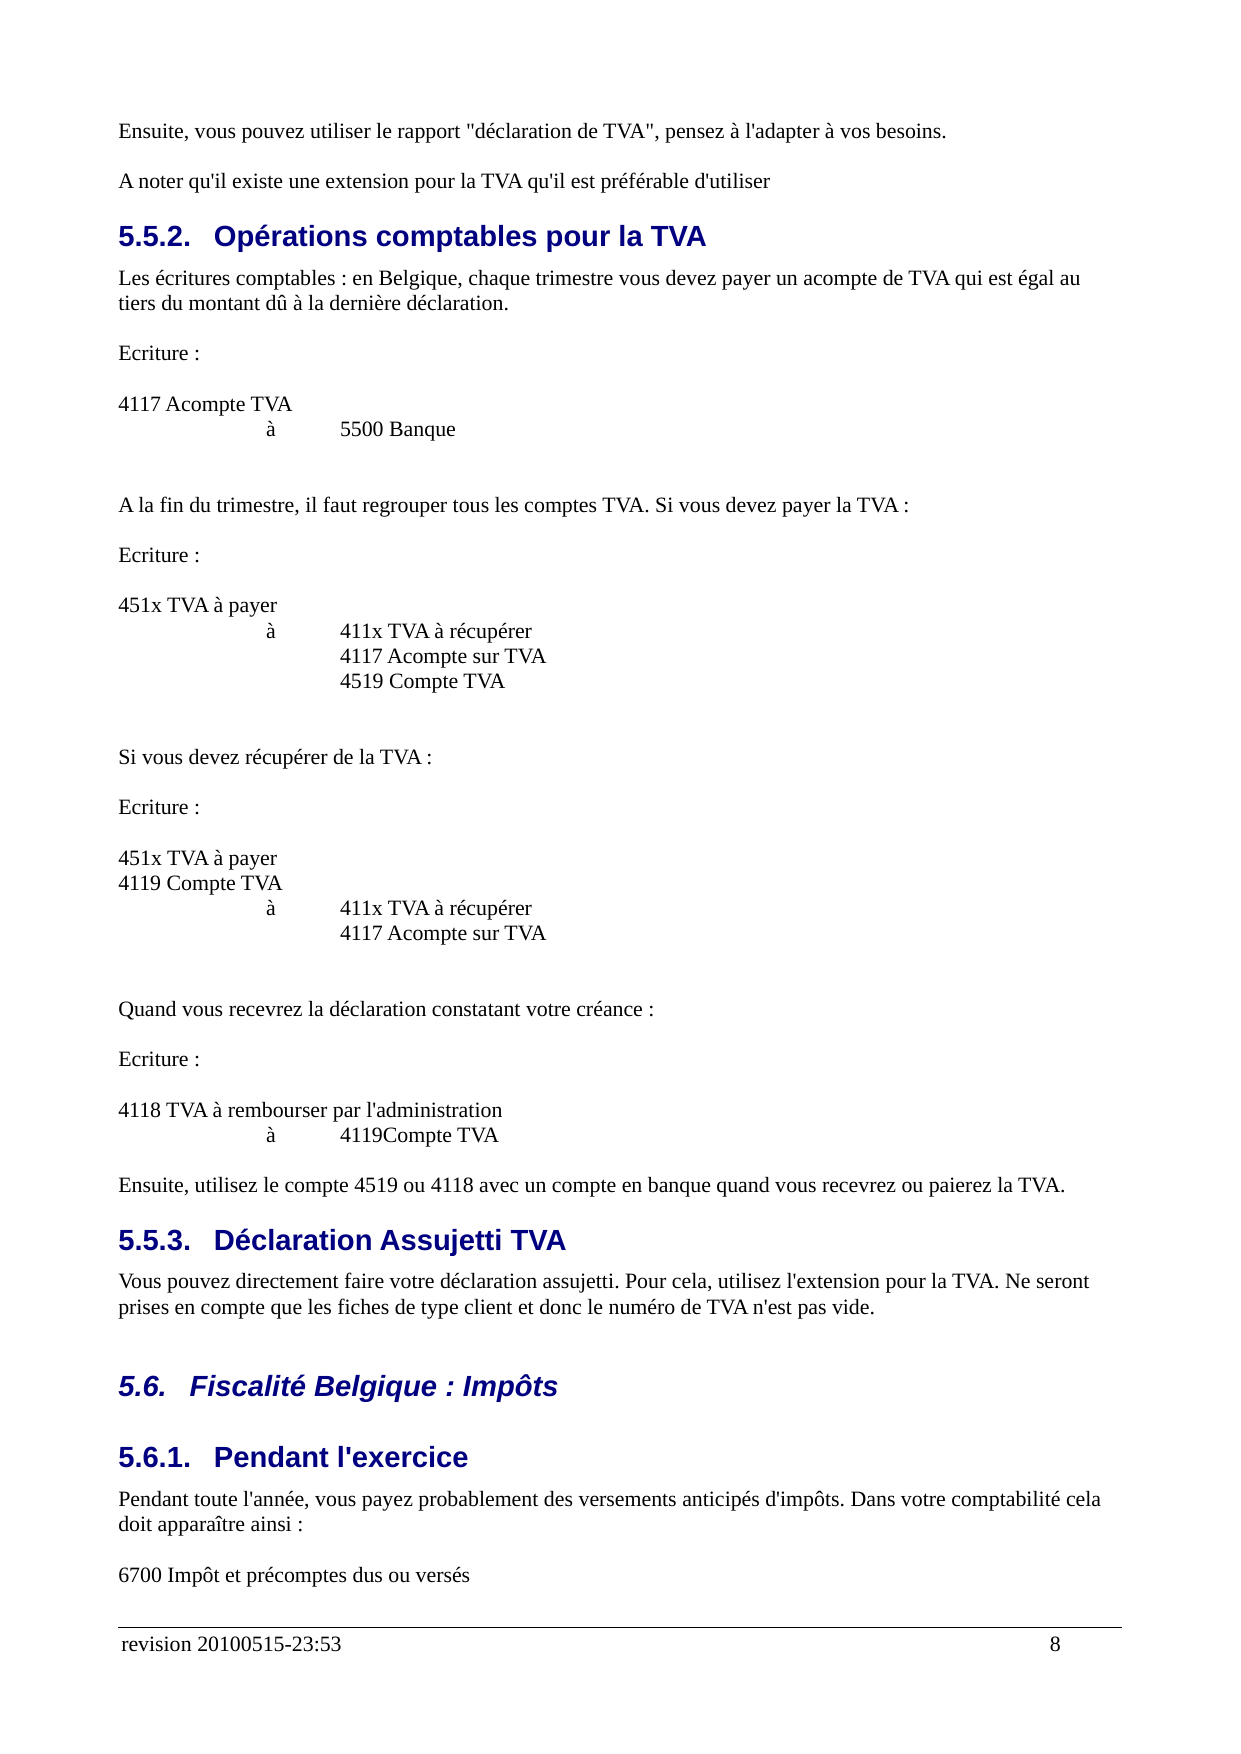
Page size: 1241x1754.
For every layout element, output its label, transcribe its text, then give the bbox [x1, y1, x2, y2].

text Pendant toute l'année, vous payez probablement des versements anticipés d'impôts. Dans votre comptabilité cela doit apparaître ainsi : [118, 1486, 1122, 1537]
text Si vous devez récupérer de la TVA : [118, 744, 1122, 769]
subtitle Déclaration Assujetti TVA [118, 1222, 1122, 1256]
text à 411x TVA à récupérer [118, 895, 1122, 920]
text 4119 Compte TVA [118, 870, 1122, 895]
text à 4119Compte TVA [118, 1122, 1122, 1147]
text à 411x TVA à récupérer [118, 618, 1122, 643]
text 451x TVA à payer [118, 592, 1122, 618]
text 4117 Acompte TVA [118, 391, 1122, 416]
text A la fin du trimestre, il faut regrouper tous les comptes TVA. Si vous devez payer la TVA : [118, 492, 1122, 517]
text Ecriture : [118, 794, 1122, 819]
text Ecriture : [118, 542, 1122, 567]
text Quand vous recevrez la déclaration constatant votre créance : [118, 996, 1122, 1021]
text 451x TVA à payer [118, 844, 1122, 870]
subtitle Fiscalité Belgique : Impôts [118, 1369, 1122, 1403]
text 6700 Impôt et précomptes dus ou versés [118, 1562, 1122, 1587]
subtitle Opérations comptables pour la TVA [118, 219, 1122, 252]
text Ensuite, vous pouvez utiliser le rapport "déclaration de TVA", pensez à l'adapter à vos besoins. [118, 118, 1122, 143]
text 4118 TVA à rembourser par l'administration [118, 1097, 1122, 1122]
text Ecriture : [118, 340, 1122, 366]
subtitle Pendant l'exercice [118, 1440, 1122, 1474]
text Ensuite, utilisez le compte 4519 ou 4118 avec un compte en banque quand vous recevrez ou paierez la TVA. [118, 1172, 1122, 1197]
text Les écritures comptables : en Belgique, chaque trimestre vous devez payer un acompte de TVA qui est égal au tiers du montant dû à la dernière déclaration. [118, 265, 1122, 315]
text Ecriture : [118, 1046, 1122, 1071]
text A noter qu'il existe une extension pour la TVA qu'il est préférable d'utiliser [118, 168, 1122, 194]
text 4117 Acompte sur TVA [118, 643, 1122, 668]
text 4117 Acompte sur TVA [118, 920, 1122, 945]
text à 5500 Banque [118, 416, 1122, 441]
text 4519 Compte TVA [118, 668, 1122, 693]
text Vous pouvez directement faire votre déclaration assujetti. Pour cela, utilisez l'extension pour la TVA. Ne seront prises en compte que les fiches de type client et donc le numéro de TVA n'est pas vide. [118, 1268, 1122, 1319]
